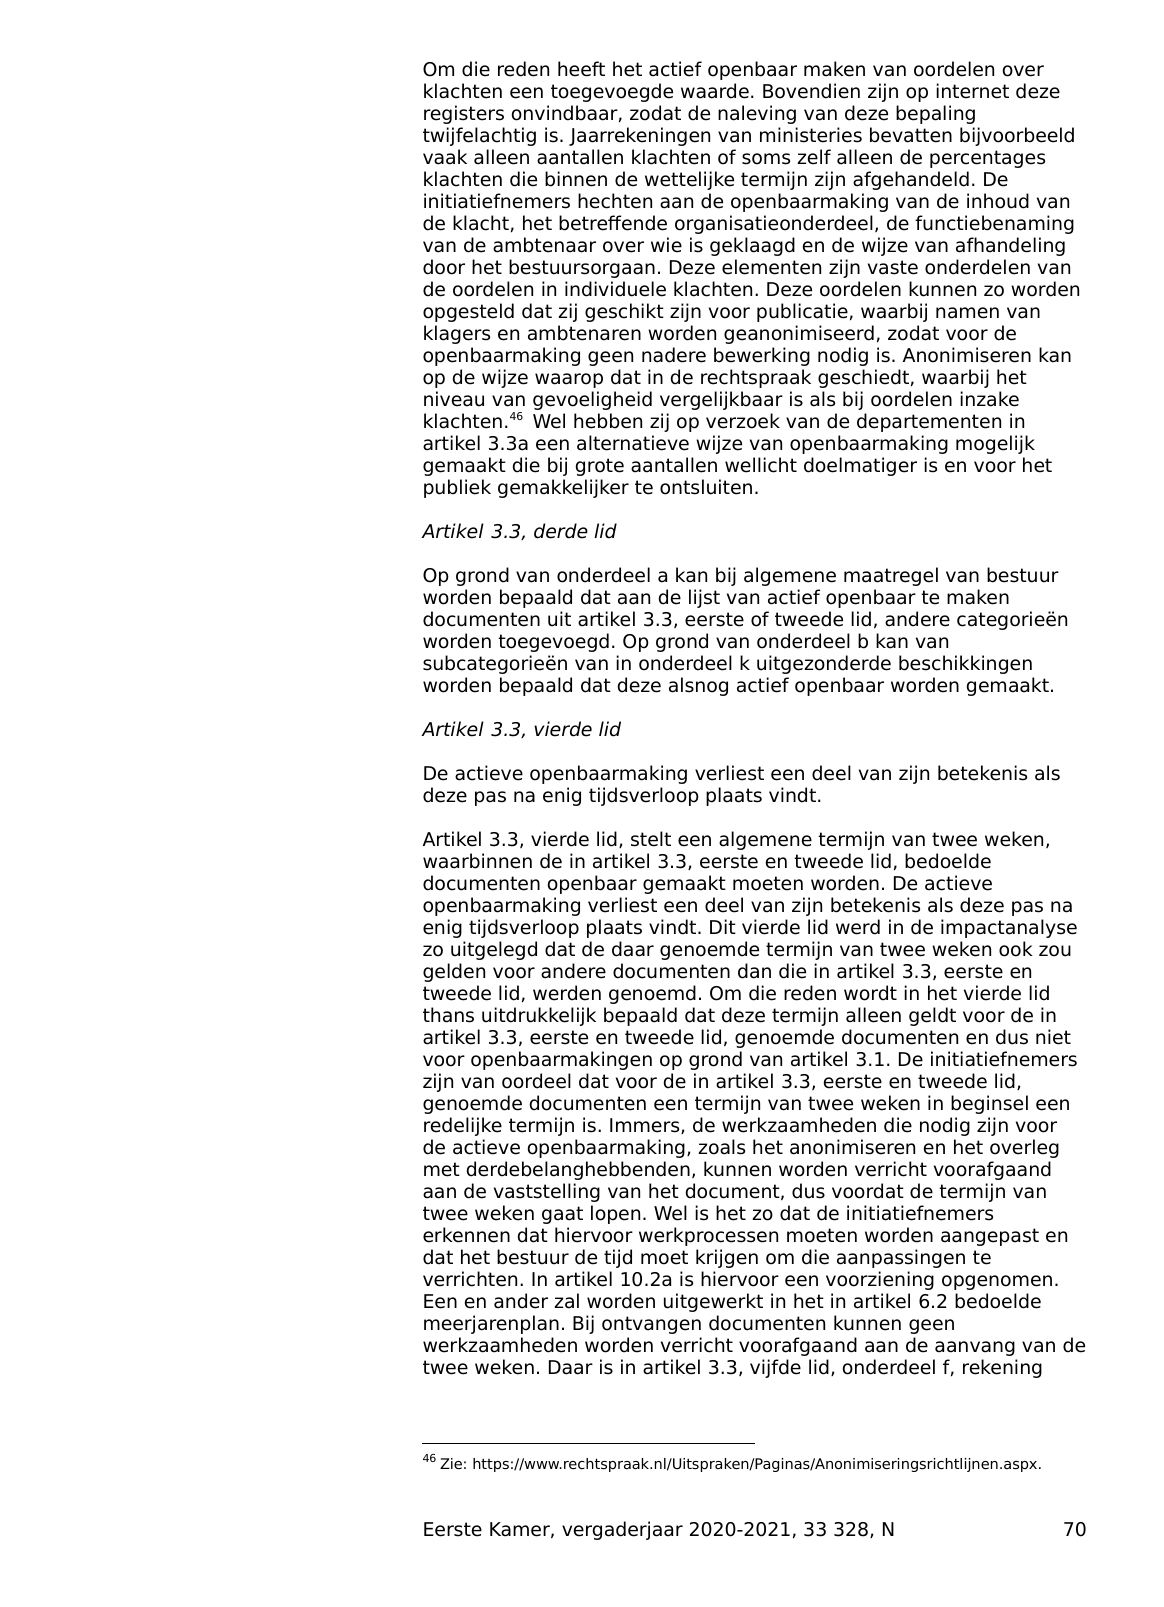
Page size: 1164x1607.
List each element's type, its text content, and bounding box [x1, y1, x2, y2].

subtitle Artikel 3.3, derde lid [422, 521, 1087, 543]
text Artikel 3.3, vierde lid, stelt een algemene termijn van twee weken, waarbinnen de in artikel 3.3, eerste en tweede lid, bedoelde documenten openbaar gemaakt moeten worden. De actieve openbaarmaking verliest een deel van zijn betekenis als deze pas na enig tijdsverloop plaats vindt. Dit vierde lid werd in de impactanalyse zo uitgelegd dat de daar genoemde termijn van twee weken ook zou gelden voor andere documenten dan die in artikel 3.3, eerste en tweede lid, werden genoemd. Om die reden wordt in het vierde lid thans uitdrukkelijk bepaald dat deze termijn alleen geldt voor de in artikel 3.3, eerste en tweede lid, genoemde documenten en dus niet voor openbaarmakingen op grond van artikel 3.1. De initiatiefnemers zijn van oordeel dat voor de in artikel 3.3, eerste en tweede lid, genoemde documenten een termijn van twee weken in beginsel een redelijke termijn is. Immers, de werkzaamheden die nodig zijn voor de actieve openbaarmaking, zoals het anonimiseren en het overleg met derdebelanghebbenden, kunnen worden verricht voorafgaand aan de vaststelling van het document, dus voordat de termijn van twee weken gaat lopen. Wel is het zo dat de initiatiefnemers erkennen dat hiervoor werkprocessen moeten worden aangepast en dat het bestuur de tijd moet krijgen om die aanpassingen te verrichten. In artikel 10.2a is hiervoor een voorziening opgenomen. Een en ander zal worden uitgewerkt in het in artikel 6.2 bedoelde meerjarenplan. Bij ontvangen documenten kunnen geen werkzaamheden worden verricht voorafgaand aan de aanvang van de twee weken. Daar is in artikel 3.3, vijfde lid, onderdeel f, rekening [422, 829, 1087, 1379]
text Op grond van onderdeel a kan bij algemene maatregel van bestuur worden bepaald dat aan de lijst van actief openbaar te maken documenten uit artikel 3.3, eerste of tweede lid, andere categorieën worden toegevoegd. Op grond van onderdeel b kan van subcategorieën van in onderdeel k uitgezonderde beschikkingen worden bepaald dat deze alsnog actief openbaar worden gemaakt. [422, 565, 1087, 697]
subtitle Artikel 3.3, vierde lid [422, 719, 1087, 741]
text De actieve openbaarmaking verliest een deel van zijn betekenis als deze pas na enig tijdsverloop plaats vindt. [422, 763, 1087, 807]
text Om die reden heeft het actief openbaar maken van oordelen over klachten een toegevoegde waarde. Bovendien zijn op internet deze registers onvindbaar, zodat de naleving van deze bepaling twijfelachtig is. Jaarrekeningen van ministeries bevatten bijvoorbeeld vaak alleen aantallen klachten of soms zelf alleen de percentages klachten die binnen de wettelijke termijn zijn afgehandeld. De initiatiefnemers hechten aan de openbaarmaking van de inhoud van de klacht, het betreffende organisatieonderdeel, de functiebenaming van de ambtenaar over wie is geklaagd en de wijze van afhandeling door het bestuursorgaan. Deze elementen zijn vaste onderdelen van de oordelen in individuele klachten. Deze oordelen kunnen zo worden opgesteld dat zij geschikt zijn voor publicatie, waarbij namen van klagers en ambtenaren worden geanonimiseerd, zodat voor de openbaarmaking geen nadere bewerking nodig is. Anonimiseren kan op de wijze waarop dat in de rechtspraak geschiedt, waarbij het niveau van gevoeligheid vergelijkbaar is als bij oordelen inzake klachten. Wel hebben zij op verzoek van de departementen in artikel 3.3a een alternatieve wijze van openbaarmaking mogelijk gemaakt die bij grote aantallen wellicht doelmatiger is en voor het publiek gemakkelijker te ontsluiten. [422, 59, 1087, 499]
text Zie: https://www.rechtspraak.nl/Uitspraken/Paginas/Anonimiseringsrichtlijnen.aspx. [422, 1452, 1087, 1474]
